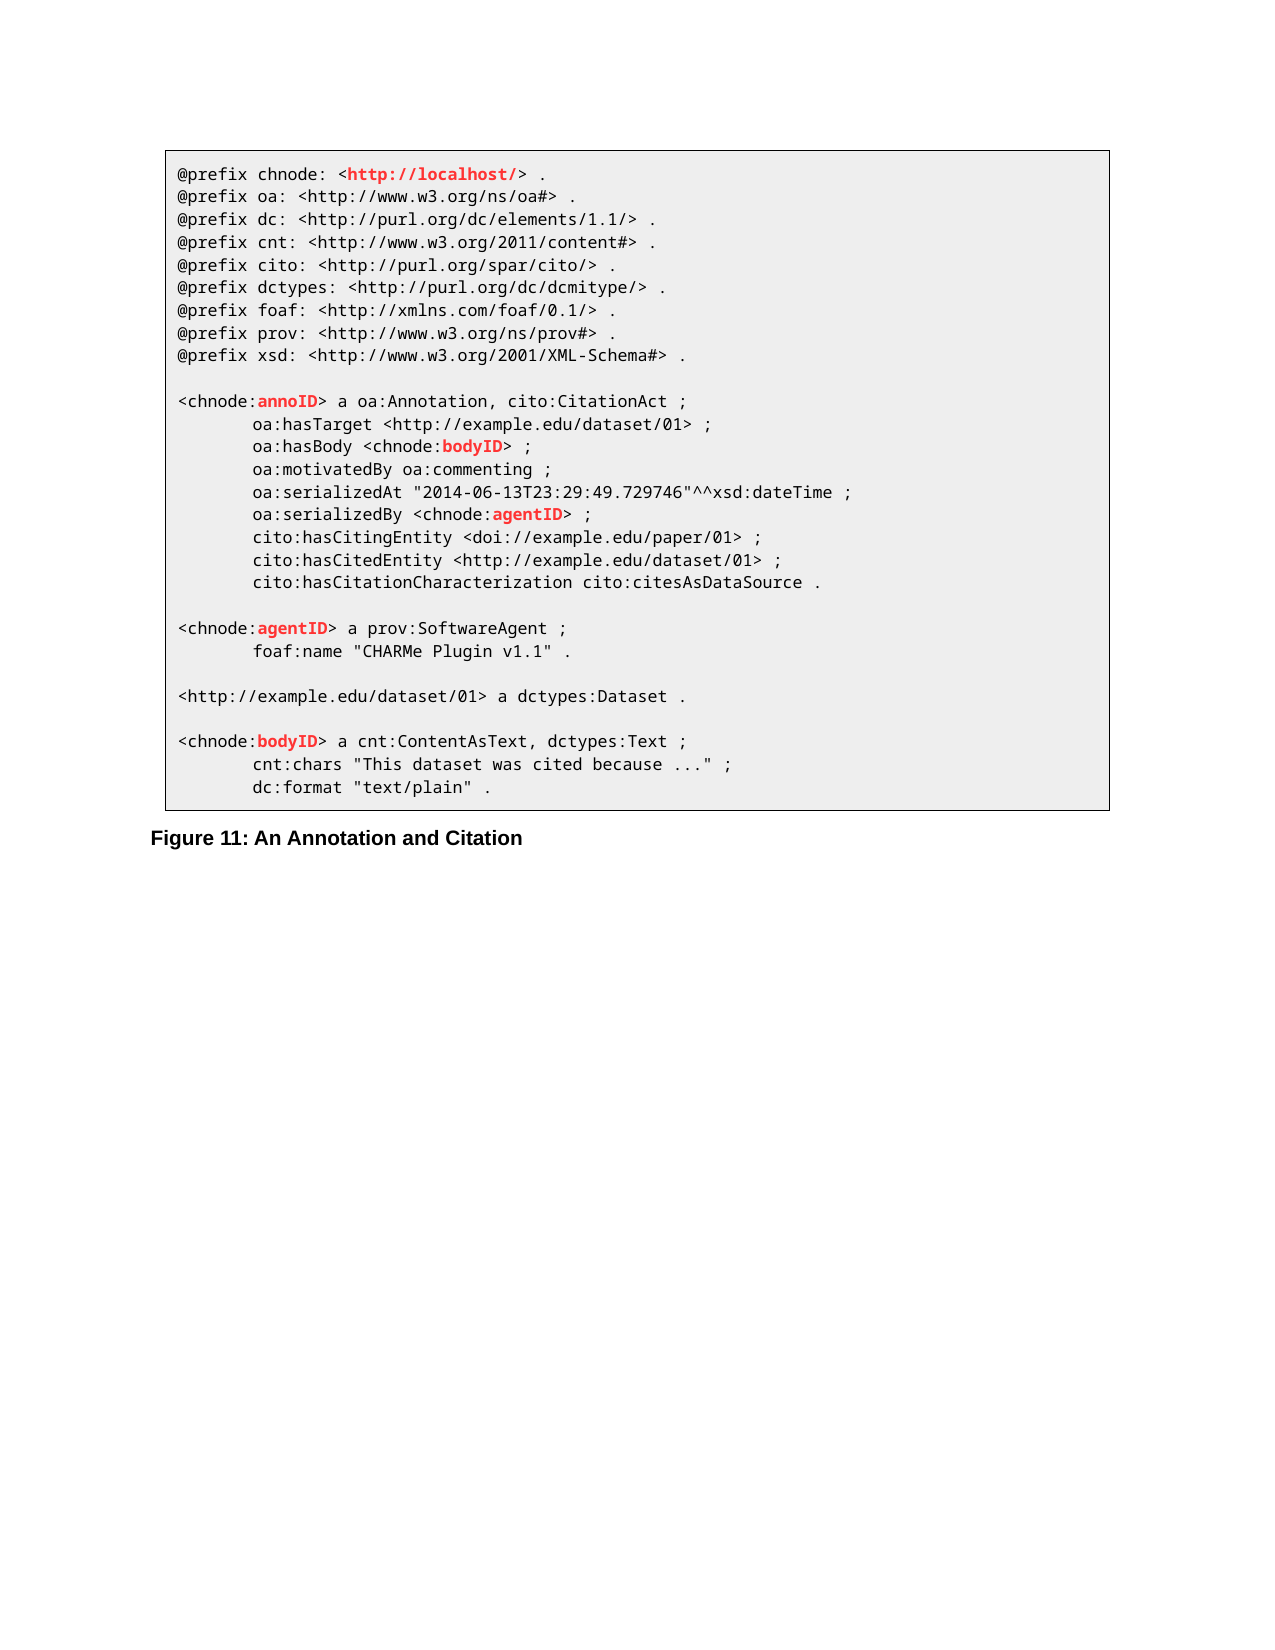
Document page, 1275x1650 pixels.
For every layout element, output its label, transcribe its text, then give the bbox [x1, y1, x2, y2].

text oa:hasBody <chnode:bodyID> ; [177, 435, 1098, 457]
text @prefix oa: <http://www.w3.org/ns/oa#> . [177, 185, 1098, 208]
text foaf:name "CHARMe Plugin v1.1" . [177, 639, 1098, 662]
text <chnode:annoID> a oa:Annotation, cito:CitationAct ; [177, 389, 1098, 412]
text @prefix prov: <http://www.w3.org/ns/prov#> . [177, 321, 1098, 344]
text @prefix xsd: <http://www.w3.org/2001/XML-Schema#> . [177, 344, 1098, 367]
text @prefix cnt: <http://www.w3.org/2011/content#> . [177, 230, 1098, 253]
text <chnode:agentID> a prov:SoftwareAgent ; [177, 616, 1098, 639]
text cito:hasCitingEntity <doi://example.edu/paper/01> ; [177, 526, 1098, 548]
text Figure 11: An Annotation and Citation [150, 162, 1125, 850]
text @prefix dc: <http://purl.org/dc/elements/1.1/> . [177, 208, 1098, 230]
text <http://example.edu/dataset/01> a dctypes:Dataset . [177, 684, 1098, 707]
text cito:hasCitationCharacterization cito:citesAsDataSource . [177, 571, 1098, 594]
text oa:serializedAt "2014-06-13T23:29:49.729746"^^xsd:dateTime ; [177, 480, 1098, 503]
text dc:format "text/plain" . [177, 775, 1098, 798]
text cnt:chars "This dataset was cited because ..." ; [177, 753, 1098, 775]
text @prefix chnode: <http://localhost/> . [177, 162, 1098, 185]
text oa:serializedBy <chnode:agentID> ; [177, 503, 1098, 526]
text @prefix foaf: <http://xmlns.com/foaf/0.1/> . [177, 298, 1098, 321]
text oa:motivatedBy oa:commenting ; [177, 457, 1098, 480]
text @prefix cito: <http://purl.org/spar/cito/> . [177, 253, 1098, 276]
text oa:hasTarget <http://example.edu/dataset/01> ; [177, 412, 1098, 435]
text cito:hasCitedEntity <http://example.edu/dataset/01> ; [177, 548, 1098, 571]
text <chnode:bodyID> a cnt:ContentAsText, dctypes:Text ; [177, 730, 1098, 753]
text @prefix dctypes: <http://purl.org/dc/dcmitype/> . [177, 276, 1098, 298]
